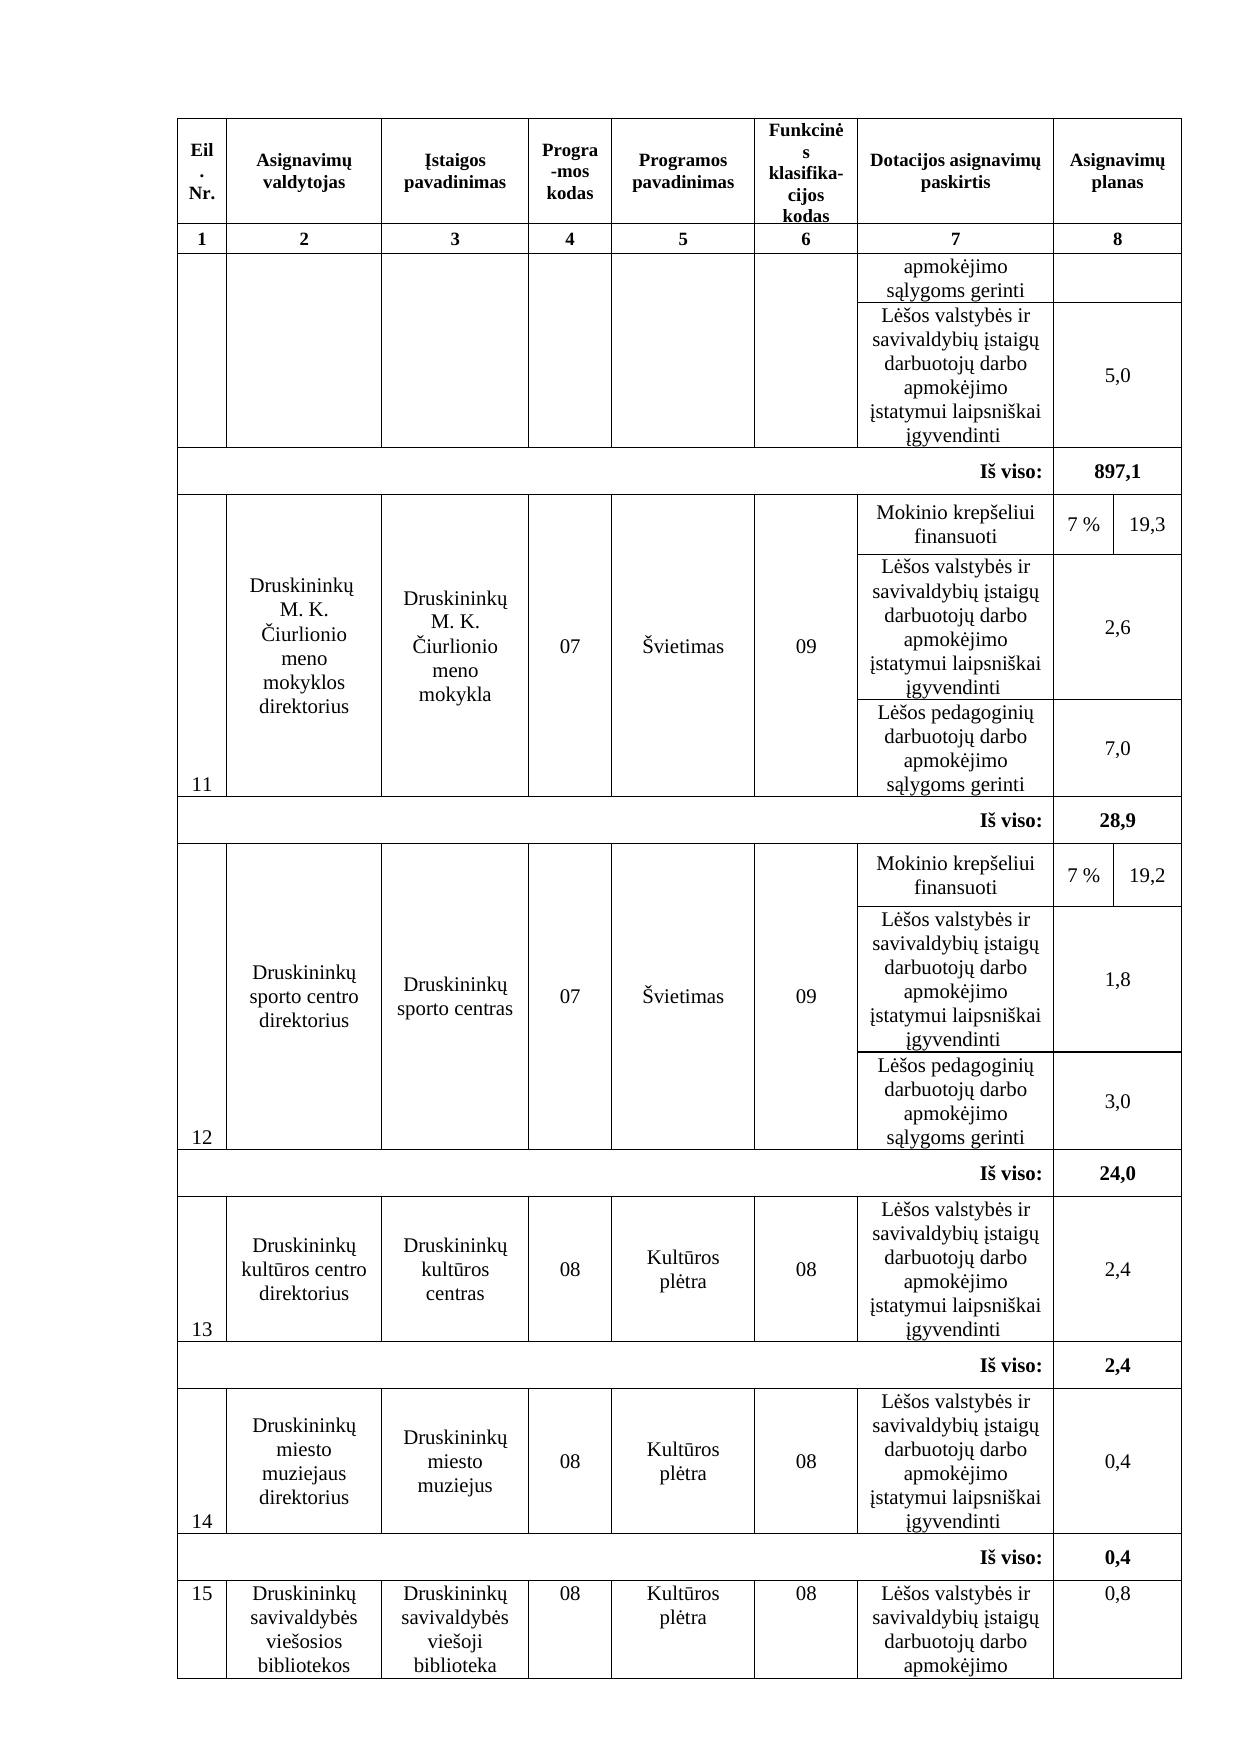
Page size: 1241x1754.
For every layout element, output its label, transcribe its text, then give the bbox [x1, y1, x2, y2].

table_cell 13 [178, 1197, 226, 1341]
table_cell [178, 254, 226, 447]
table_cell 09 [755, 844, 857, 1149]
table_cell 09 [755, 495, 857, 796]
table_cell 12 [178, 844, 226, 1149]
table_cell 15 [178, 1581, 226, 1677]
table_cell Lėšos valstybės ir savivaldybių įstaigų darbuotojų darbo apmokėjimo įstatymui laipsniškai įgyvendinti [858, 907, 1053, 1051]
table_cell Kultūros plėtra [612, 1197, 754, 1341]
table_cell 8 [1054, 224, 1181, 252]
table_cell Druskininkų miesto muziejaus direktorius [227, 1389, 381, 1533]
table_cell 3 [382, 224, 528, 252]
table_cell 0,4 [1054, 1389, 1181, 1533]
table_cell 7 % [1054, 495, 1113, 553]
table_cell Lėšos pedagoginių darbuotojų darbo apmokėjimo sąlygoms gerinti [858, 1053, 1053, 1149]
table_cell 19,2 [1114, 844, 1181, 906]
table_header Funkcinės klasifika-cijos kodas [755, 119, 857, 223]
table_cell Druskininkų M. K. Čiurlionio meno mokyklos direktorius [227, 495, 381, 796]
table_cell 07 [529, 495, 611, 796]
table_cell 11 [178, 495, 226, 796]
table_cell Kultūros plėtra [612, 1389, 754, 1533]
table_cell 19,3 [1114, 495, 1181, 553]
table_cell 28,9 [1054, 797, 1181, 843]
table_header Asignavimų planas [1054, 119, 1181, 223]
table_cell 2,6 [1054, 555, 1181, 699]
table_cell Lėšos valstybės ir savivaldybių įstaigų darbuotojų darbo apmokėjimo [858, 1581, 1053, 1677]
table_cell Druskininkų kultūros centras [382, 1197, 528, 1341]
table_cell [612, 254, 754, 447]
table_cell 5 [612, 224, 754, 252]
table_cell 0,4 [1054, 1534, 1181, 1580]
table_cell 08 [755, 1197, 857, 1341]
table_cell 2,4 [1054, 1197, 1181, 1341]
table_cell Kultūros plėtra [612, 1581, 754, 1677]
table_cell Iš viso: [178, 1534, 1053, 1580]
table_cell 08 [529, 1389, 611, 1533]
table_cell [382, 254, 528, 447]
table_cell 08 [755, 1581, 857, 1677]
table_cell Druskininkų savivaldybės viešosios bibliotekos [227, 1581, 381, 1677]
table_cell 24,0 [1054, 1150, 1181, 1196]
table_cell 897,1 [1054, 448, 1181, 494]
table_cell Lėšos valstybės ir savivaldybių įstaigų darbuotojų darbo apmokėjimo įstatymui laipsniškai įgyvendinti [858, 1389, 1053, 1533]
table_cell 1,8 [1054, 907, 1181, 1051]
table_header Eil. Nr. [178, 119, 226, 223]
table_cell 08 [755, 1389, 857, 1533]
table_cell 5,0 [1054, 303, 1181, 447]
table_cell 7 [858, 224, 1053, 252]
table_cell Druskininkų savivaldybės viešoji biblioteka [382, 1581, 528, 1677]
table_cell [529, 254, 611, 447]
table_cell 2,4 [1054, 1342, 1181, 1388]
table_cell [755, 254, 857, 447]
table_cell 08 [529, 1197, 611, 1341]
table_cell Druskininkų kultūros centro direktorius [227, 1197, 381, 1341]
table_cell Iš viso: [178, 1342, 1053, 1388]
table_cell 0,8 [1054, 1581, 1181, 1677]
table_cell 1 [178, 224, 226, 252]
table_cell Druskininkų sporto centras [382, 844, 528, 1149]
table_header Įstaigos pavadinimas [382, 119, 528, 223]
table_cell Lėšos valstybės ir savivaldybių įstaigų darbuotojų darbo apmokėjimo įstatymui laipsniškai įgyvendinti [858, 1197, 1053, 1341]
table_cell 3,0 [1054, 1053, 1181, 1149]
table_cell Lėšos pedagoginių darbuotojų darbo apmokėjimo sąlygoms gerinti [858, 700, 1053, 796]
table_cell Druskininkų sporto centro direktorius [227, 844, 381, 1149]
table_header Programos pavadinimas [612, 119, 754, 223]
table_cell Iš viso: [178, 1150, 1053, 1196]
table_cell Mokinio krepšeliui finansuoti [858, 844, 1053, 906]
table_cell Mokinio krepšeliui finansuoti [858, 495, 1053, 553]
table_cell 7 % [1054, 844, 1113, 906]
table_cell Iš viso: [178, 448, 1053, 494]
table_cell 2 [227, 224, 381, 252]
table_header Progra-mos kodas [529, 119, 611, 223]
table_cell Iš viso: [178, 797, 1053, 843]
table_cell 7,0 [1054, 700, 1181, 796]
table_cell 4 [529, 224, 611, 252]
table_cell Švietimas [612, 844, 754, 1149]
table_cell Lėšos valstybės ir savivaldybių įstaigų darbuotojų darbo apmokėjimo įstatymui laipsniškai įgyvendinti [858, 555, 1053, 699]
table_cell Druskininkų M. K. Čiurlionio meno mokykla [382, 495, 528, 796]
table_cell 07 [529, 844, 611, 1149]
table_cell 6 [755, 224, 857, 252]
table_cell 14 [178, 1389, 226, 1533]
table_cell Druskininkų miesto muziejus [382, 1389, 528, 1533]
table_header Dotacijos asignavimų paskirtis [858, 119, 1053, 223]
table_cell Lėšos valstybės ir savivaldybių įstaigų darbuotojų darbo apmokėjimo įstatymui laipsniškai įgyvendinti [858, 303, 1053, 447]
table_cell apmokėjimo sąlygoms gerinti [858, 254, 1053, 302]
table_cell [227, 254, 381, 447]
table_cell [1054, 254, 1181, 302]
table_cell 08 [529, 1581, 611, 1677]
table_cell Švietimas [612, 495, 754, 796]
table_header Asignavimų valdytojas [227, 119, 381, 223]
